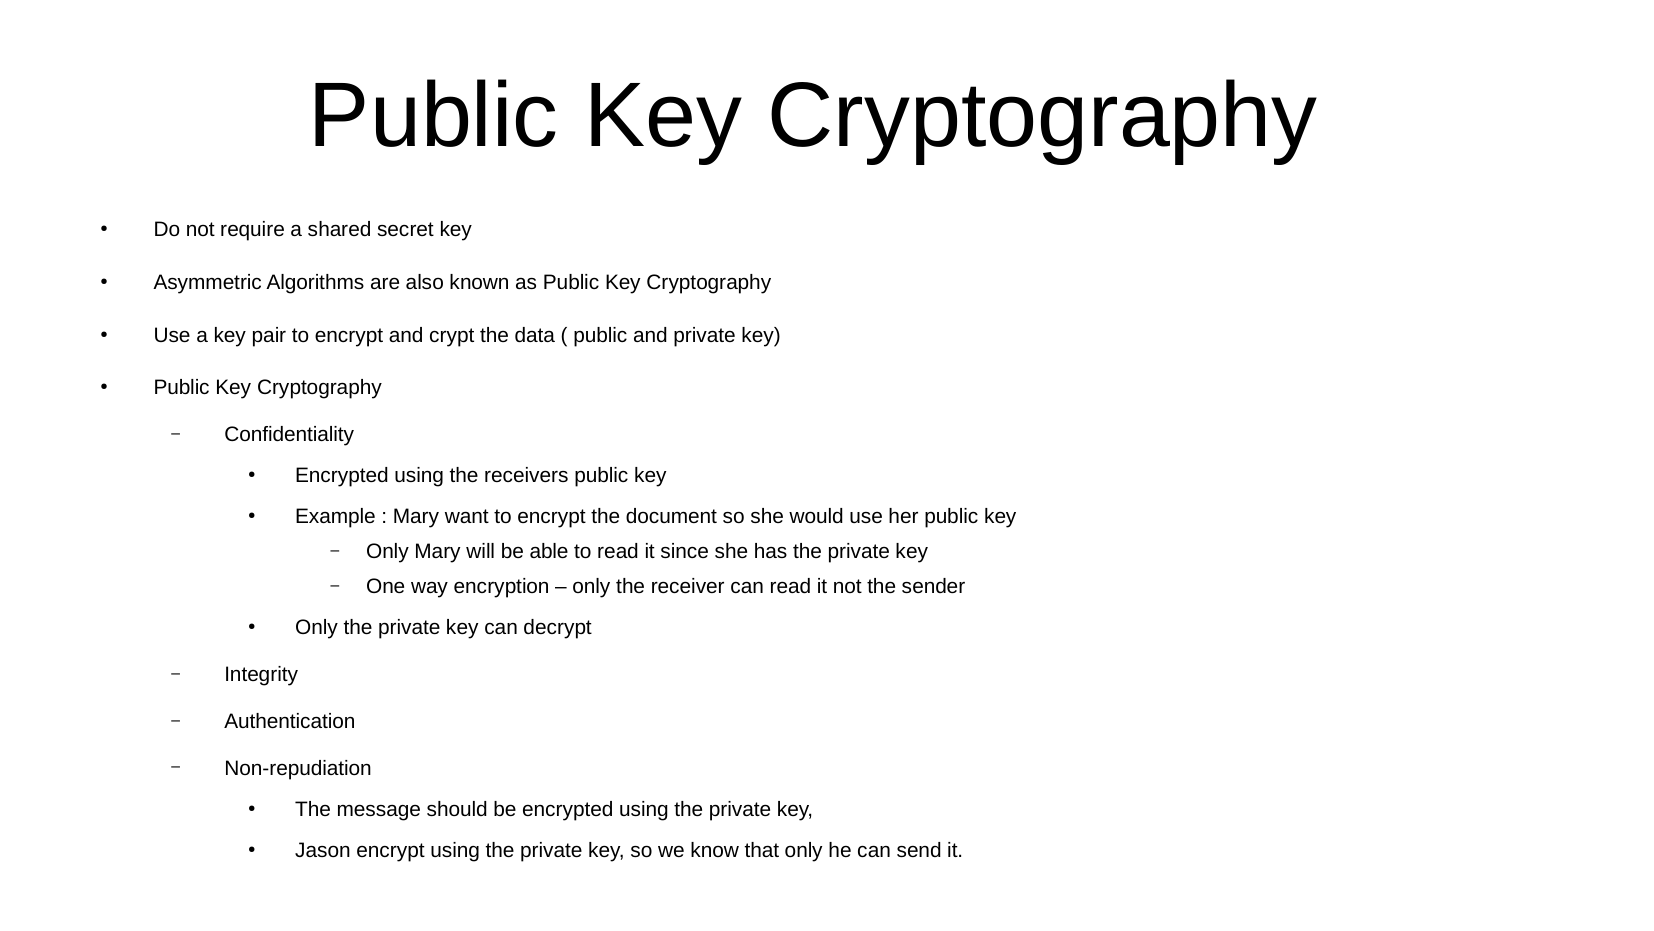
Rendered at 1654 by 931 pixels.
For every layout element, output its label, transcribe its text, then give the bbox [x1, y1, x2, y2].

list Do not require a shared secret key Asymmetric Algorithms are also known as Public Key Cryptography Use a key pair to encrypt and crypt the data ( public and private key) Public Key Cryptography Confidentiality Encrypted using the receivers public key Example : Mary want to encrypt the document so she would use her public key Only Mary will be able to read it since she has the private key One way encryption – only the receiver can read it not the sender Only the private key can decrypt Integrity Authentication Non-repudiation The message should be encrypted using the private key, Jason encrypt using the private key, so we know that only he can send it. [82, 217, 1636, 916]
title Public Key Cryptography [82, 37, 1571, 193]
